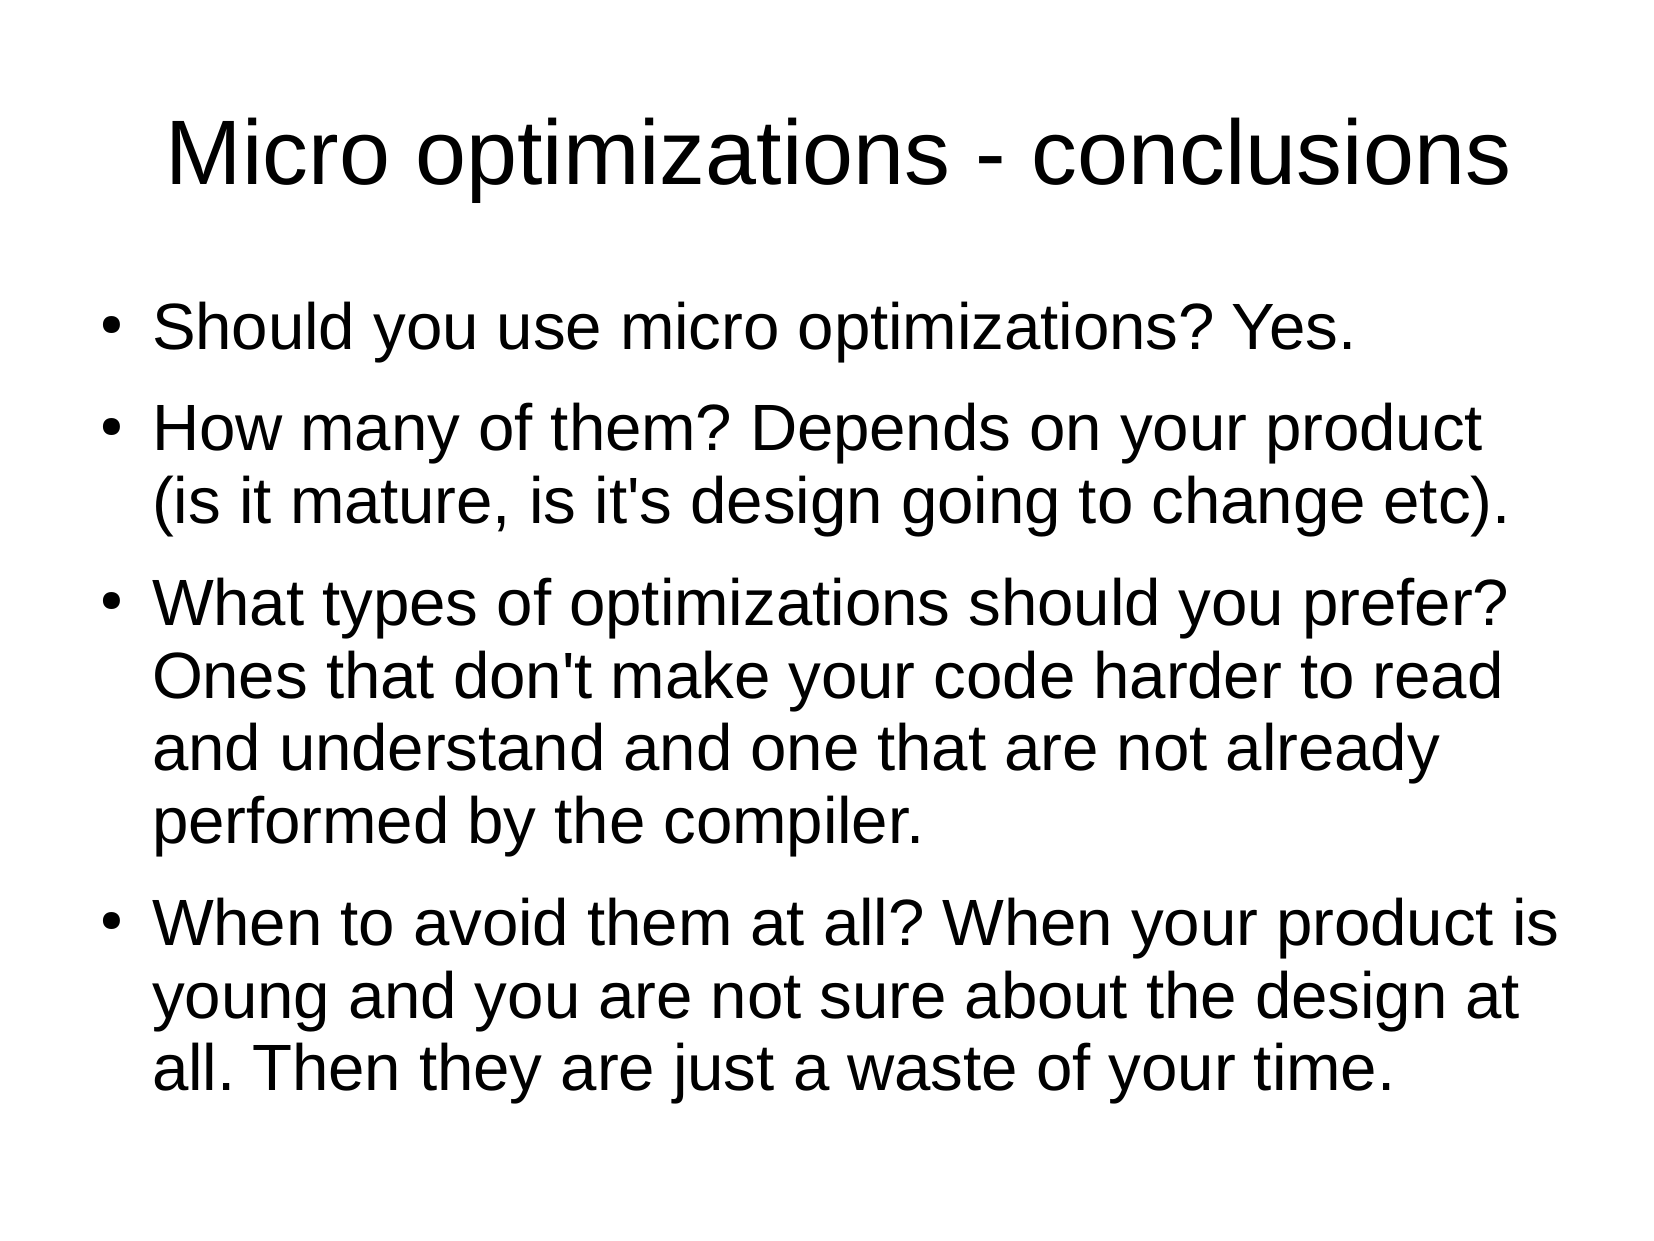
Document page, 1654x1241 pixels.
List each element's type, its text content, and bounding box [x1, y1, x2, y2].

title Micro optimizations - conclusions [82, 49, 1571, 257]
list Should you use micro optimizations? Yes. How many of them? Depends on your product (is it mature, is it's design going to change etc). What types of optimizations should you prefer? Ones that don't make your code harder to read and understand and one that are not already performed by the compiler. When to avoid them at all? When your product is young and you are not sure about the design at all. Then they are just a waste of your time. [82, 290, 1571, 1109]
